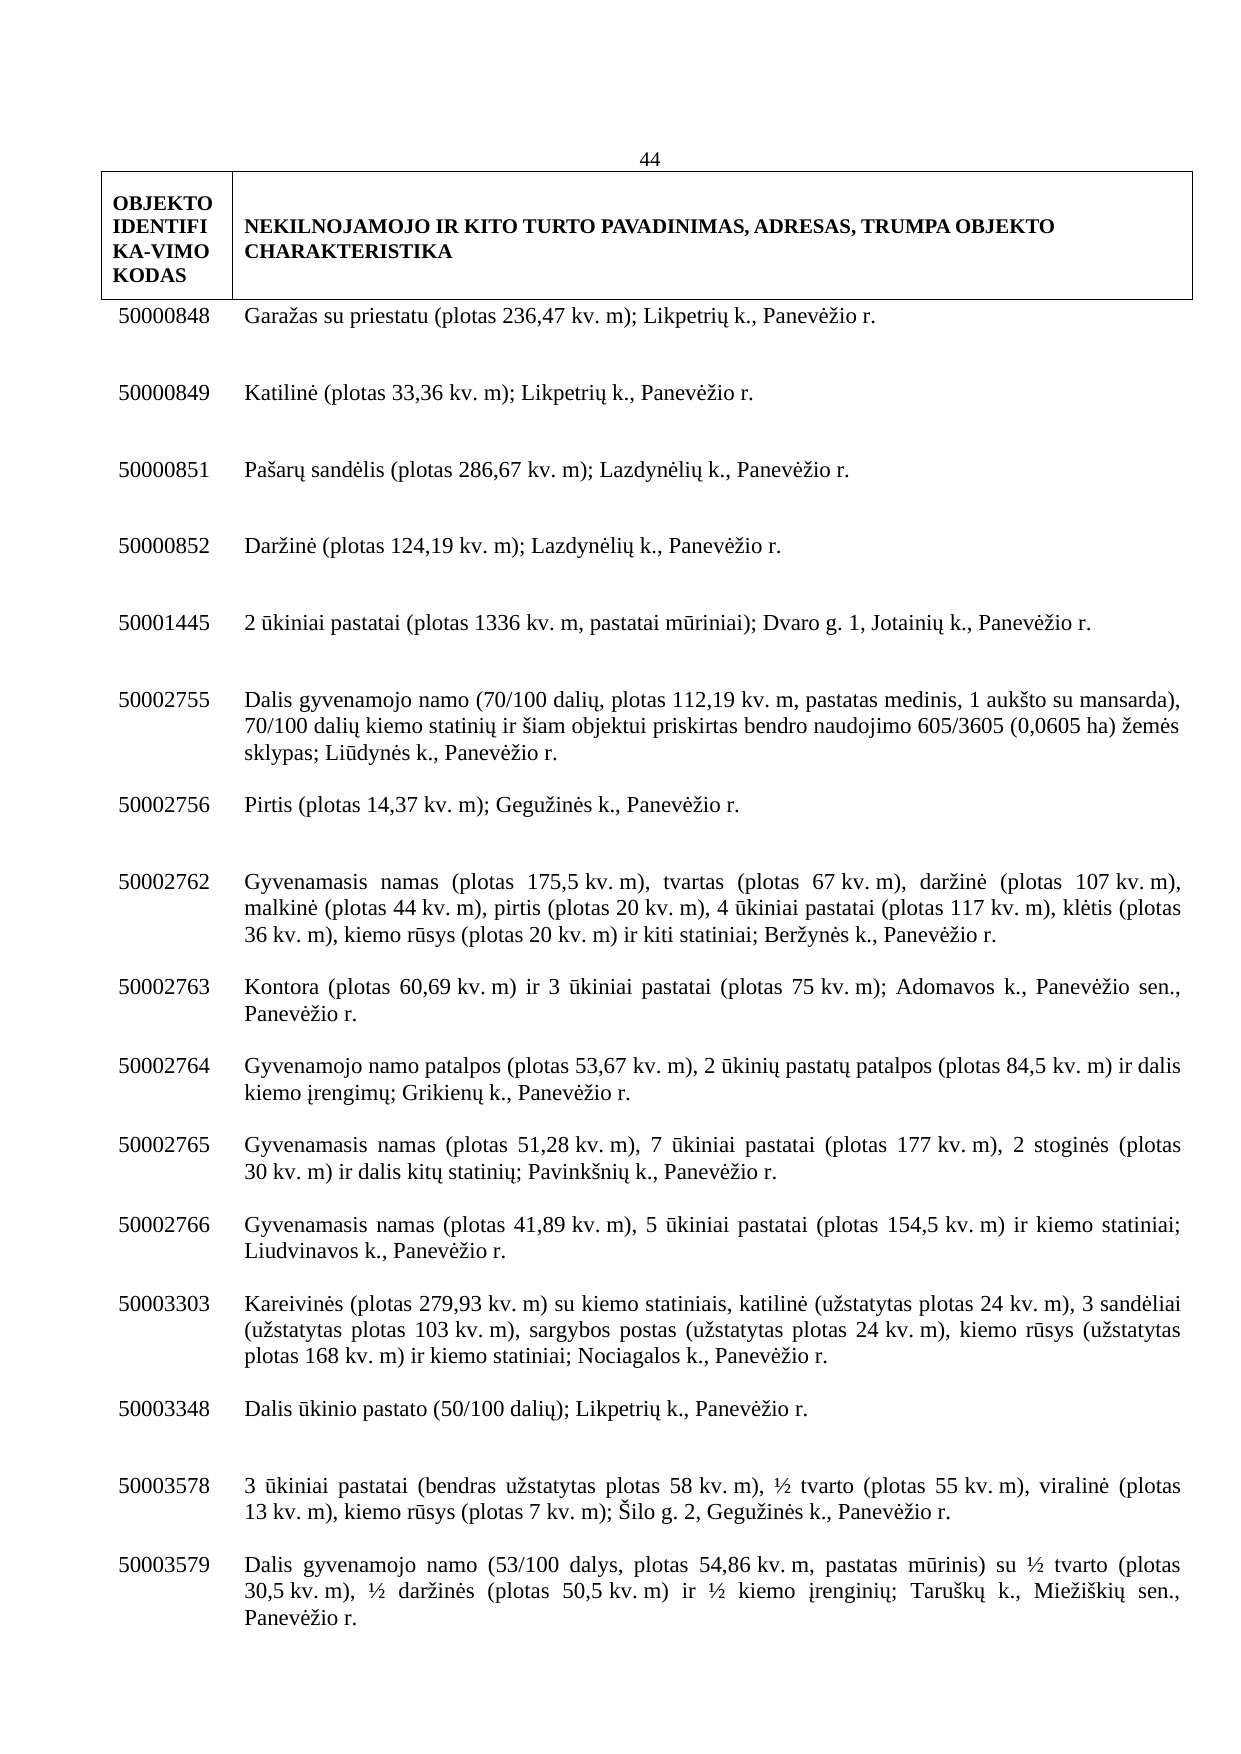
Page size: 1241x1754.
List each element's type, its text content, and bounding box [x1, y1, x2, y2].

table_cell [1193, 1132, 1198, 1184]
table_cell [101, 1105, 1198, 1132]
table_cell 50003348 [101, 1395, 233, 1445]
table_cell Katilinė (plotas 33,36 kv. m); Likpetrių k., Panevėžio r. [233, 379, 1192, 429]
table_cell [101, 583, 1198, 609]
table_cell Daržinė (plotas 124,19 kv. m); Lazdynėlių k., Panevėžio r. [233, 533, 1192, 583]
table_cell [101, 947, 1198, 973]
table_cell 50002766 [101, 1211, 233, 1263]
table_cell 50000849 [101, 379, 233, 429]
table_cell [101, 660, 1198, 686]
table_cell 50003578 [101, 1472, 233, 1524]
table_cell [101, 1445, 1198, 1472]
table_cell 50003579 [101, 1551, 233, 1630]
table_cell 50002763 [101, 974, 233, 1026]
table_cell 50000848 [101, 303, 233, 353]
table_cell [1193, 686, 1198, 765]
table_cell [101, 842, 1198, 868]
table_cell Dalis gyvenamojo namo (53/100 dalys, plotas 54,86 kv. m, pastatas mūrinis) su ½ tvarto (plotas 30,5 kv. m), ½ daržinės (plotas 50,5 kv. m) ir ½ kiemo įrenginių; Taruškų k., Miežiškių sen., Panevėžio r. [233, 1551, 1192, 1630]
table_cell [1193, 609, 1198, 659]
table_cell Pašarų sandėlis (plotas 286,67 kv. m); Lazdynėlių k., Panevėžio r. [233, 456, 1192, 506]
table_cell [101, 430, 1198, 456]
table_cell 3 ūkiniai pastatai (bendras užstatytas plotas 58 kv. m), ½ tvarto (plotas 55 kv. m), viralinė (plotas 13 kv. m), kiemo rūsys (plotas 7 kv. m); Šilo g. 2, Gegužinės k., Panevėžio r. [233, 1472, 1192, 1524]
table_cell Kareivinės (plotas 279,93 kv. m) su kiemo statiniais, katilinė (užstatytas plotas 24 kv. m), 3 sandėliai (užstatytas plotas 103 kv. m), sargybos postas (užstatytas plotas 24 kv. m), kiemo rūsys (užstatytas plotas 168 kv. m) ir kiemo statiniai; Nociagalos k., Panevėžio r. [233, 1290, 1192, 1369]
table_cell [1193, 868, 1198, 947]
table_cell 2 ūkiniai pastatai (plotas 1336 kv. m, pastatai mūriniai); Dvaro g. 1, Jotainių k., Panevėžio r. [233, 609, 1192, 659]
table_cell [1193, 1551, 1198, 1630]
table_cell 50003303 [101, 1290, 233, 1369]
table_cell [101, 1026, 1198, 1052]
table_cell [101, 1525, 1198, 1551]
table_cell [1193, 533, 1198, 583]
table_cell Garažas su priestatu (plotas 236,47 kv. m); Likpetrių k., Panevėžio r. [233, 303, 1192, 353]
table_cell 50000851 [101, 456, 233, 506]
table_cell Gyvenamojo namo patalpos (plotas 53,67 kv. m), 2 ūkinių pastatų patalpos (plotas 84,5 kv. m) ir dalis kiemo įrengimų; Grikienų k., Panevėžio r. [233, 1053, 1192, 1105]
table_cell [1193, 456, 1198, 506]
table_cell 50002756 [101, 791, 233, 842]
table_cell [1193, 791, 1198, 842]
table_cell [1193, 379, 1198, 429]
table_cell [1193, 303, 1198, 353]
table_cell [1193, 1472, 1198, 1524]
table_cell [101, 1630, 1198, 1656]
table_cell Dalis ūkinio pastato (50/100 dalių); Likpetrių k., Panevėžio r. [233, 1395, 1192, 1445]
table_cell 50000852 [101, 533, 233, 583]
table_cell [101, 765, 1198, 791]
table_cell [101, 353, 1198, 379]
table_cell Gyvenamasis namas (plotas 175,5 kv. m), tvartas (plotas 67 kv. m), daržinė (plotas 107 kv. m), malkinė (plotas 44 kv. m), pirtis (plotas 20 kv. m), 4 ūkiniai pastatai (plotas 117 kv. m), klėtis (plotas 36 kv. m), kiemo rūsys (plotas 20 kv. m) ir kiti statiniai; Beržynės k., Panevėžio r. [233, 868, 1192, 947]
table_cell [1193, 1395, 1198, 1445]
table_cell [101, 1184, 1198, 1211]
table_cell [1193, 1290, 1198, 1369]
table_cell [1193, 1053, 1198, 1105]
table_cell 50001445 [101, 609, 233, 659]
table_cell [101, 506, 1198, 533]
table_cell 50002762 [101, 868, 233, 947]
table_cell Gyvenamasis namas (plotas 41,89 kv. m), 5 ūkiniai pastatai (plotas 154,5 kv. m) ir kiemo statiniai; Liudvinavos k., Panevėžio r. [233, 1211, 1192, 1263]
table_cell Dalis gyvenamojo namo (70/100 dalių, plotas 112,19 kv. m, pastatas medinis, 1 aukšto su mansarda), 70/100 dalių kiemo statinių ir šiam objektui priskirtas bendro naudojimo 605/3605 (0,0605 ha) žemės sklypas; Liūdynės k., Panevėžio r. [233, 686, 1192, 765]
table_cell Kontora (plotas 60,69 kv. m) ir 3 ūkiniai pastatai (plotas 75 kv. m); Adomavos k., Panevėžio sen., Panevėžio r. [233, 974, 1192, 1026]
table_cell Gyvenamasis namas (plotas 51,28 kv. m), 7 ūkiniai pastatai (plotas 177 kv. m), 2 stoginės (plotas 30 kv. m) ir dalis kitų statinių; Pavinkšnių k., Panevėžio r. [233, 1132, 1192, 1184]
table_cell [101, 1369, 1198, 1395]
table_cell [1193, 974, 1198, 1026]
table_cell [1193, 1211, 1198, 1263]
table_cell 50002755 [101, 686, 233, 765]
table_cell [101, 1263, 1198, 1290]
table_cell 50002765 [101, 1132, 233, 1184]
table_cell Pirtis (plotas 14,37 kv. m); Gegužinės k., Panevėžio r. [233, 791, 1192, 842]
table_cell 50002764 [101, 1053, 233, 1105]
